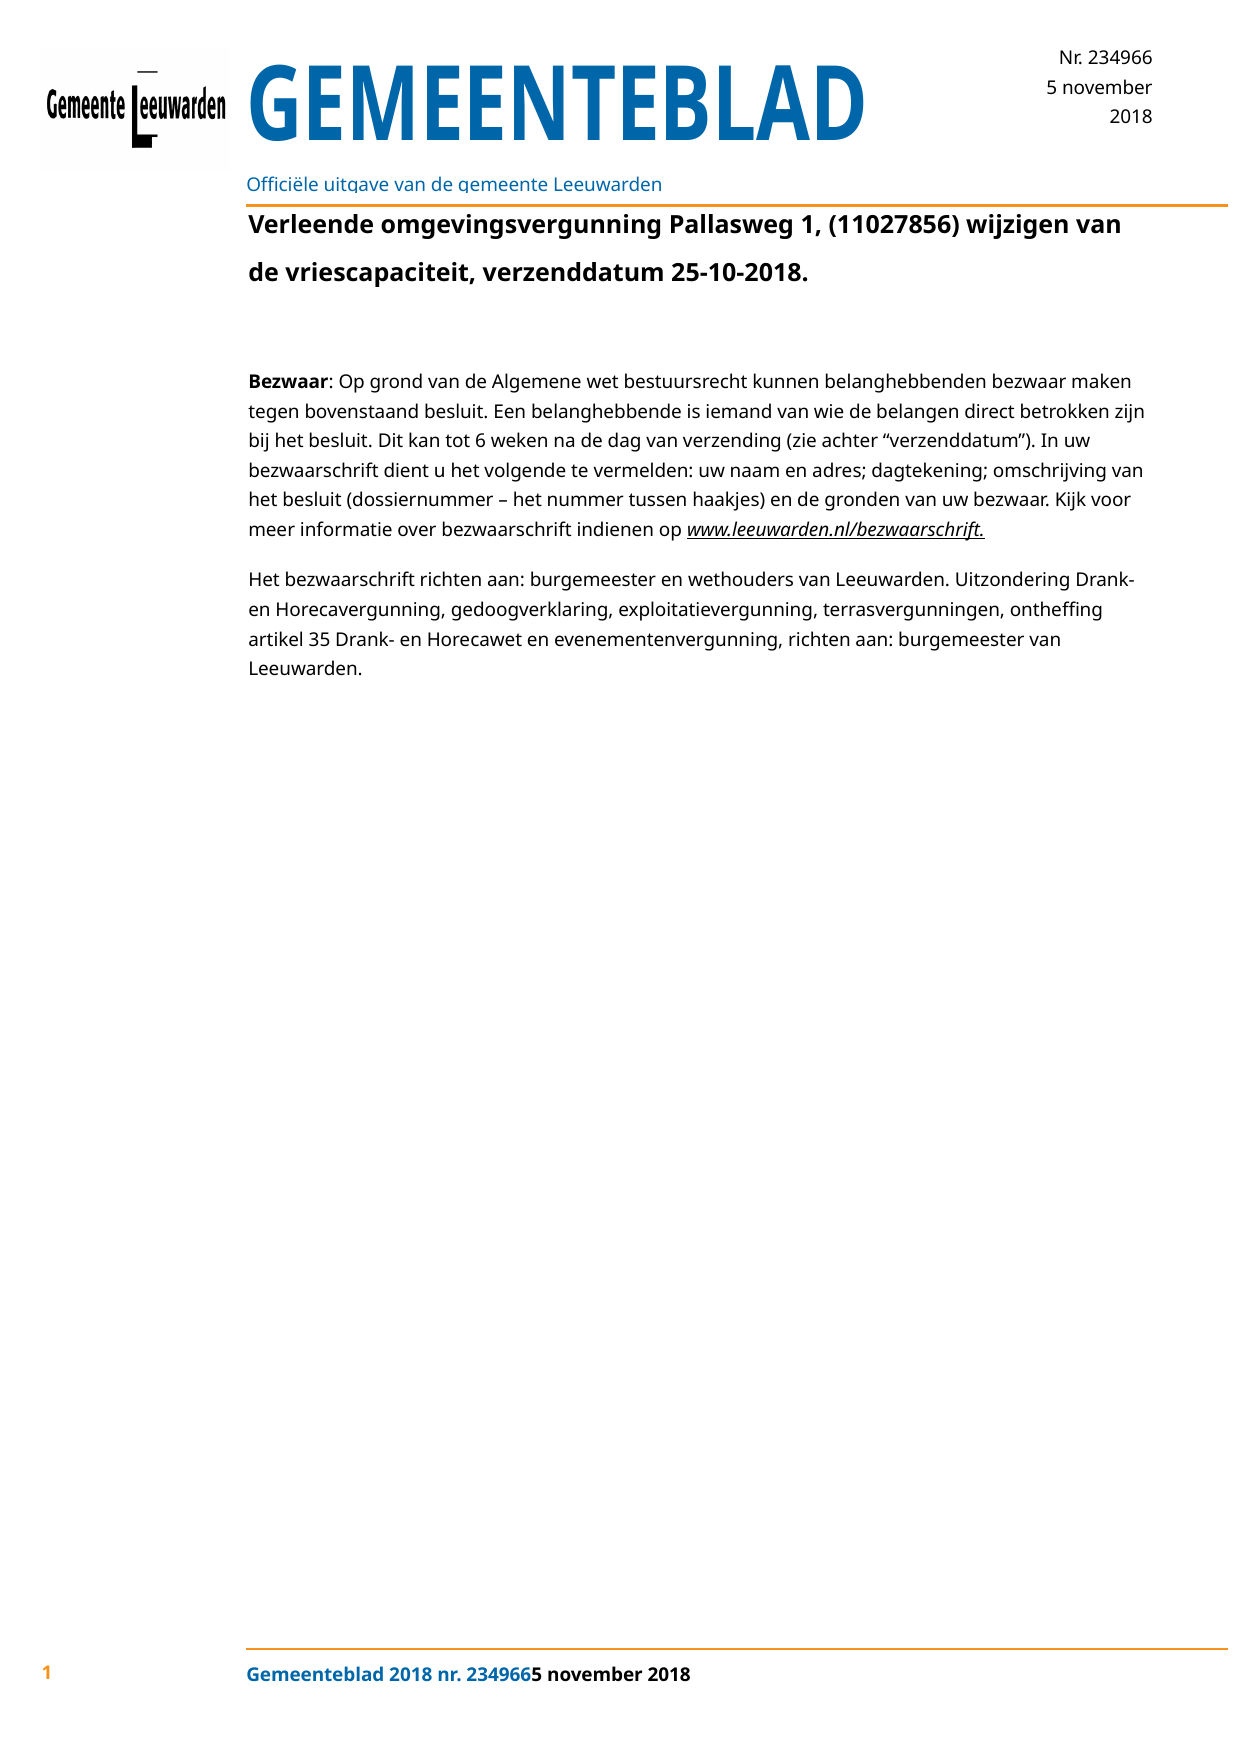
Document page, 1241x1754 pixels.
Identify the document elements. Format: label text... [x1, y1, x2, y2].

picture [41, 47, 231, 172]
text Het bezwaarschrift richten aan: burgemeester en wethouders van Leeuwarden. Uitzondering Drank- en Horecavergunning, gedoogverklaring, exploitatievergunning, terrasvergunningen, ontheffing artikel 35 Drank- en Horecawet en evenementenvergunning, richten aan: burgemeester van Leeuwarden. [248, 567, 1152, 681]
text Bezwaar: Op grond van de Algemene wet bestuursrecht kunnen belanghebbenden bezwaar maken tegen bovenstaand besluit. Een belanghebbende is iemand van wie de belangen direct betrokken zijn bij het besluit. Dit kan tot 6 weken na de dag van verzending (zie achter “verzenddatum”). In uw bezwaarschrift dient u het volgende te vermelden: uw naam en adres; dagtekening; omschrijving van het besluit (dossiernummer – het nummer tussen haakjes) en de gronden van uw bezwaar. Kijk voor meer informatie over bezwaarschrift indienen op www.leeuwarden.nl/bezwaarschrift. [248, 368, 1152, 542]
text Verleende omgevingsvergunning Pallasweg 1, (11027856) wijzigen van de vriescapaciteit, verzenddatum 25-10-2018. [248, 207, 1152, 288]
